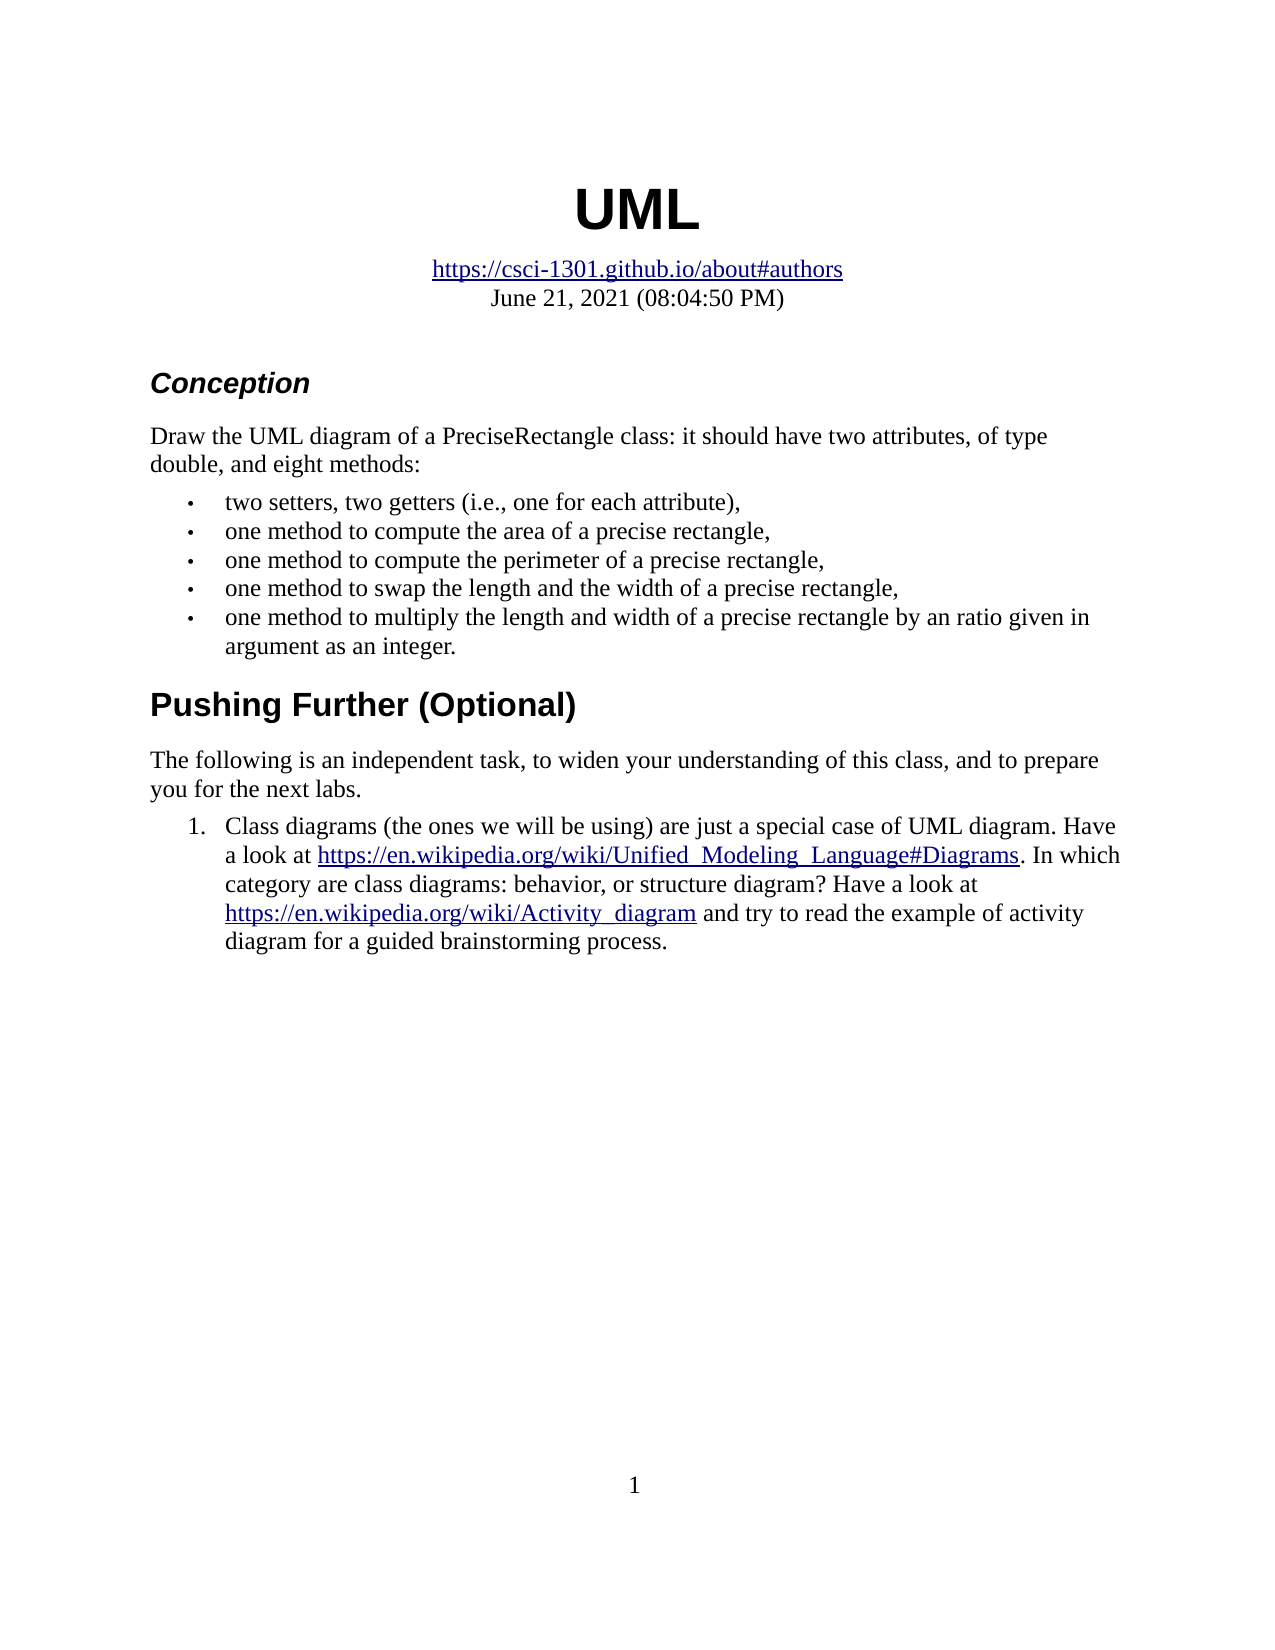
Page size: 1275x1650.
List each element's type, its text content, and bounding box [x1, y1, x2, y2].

list Class diagrams (the ones we will be using) are just a special case of UML diagram. Have a look at https://en.wikipedia.org/wiki/Unified_Modeling_Language#Diagrams. In which category are class diagrams: behavior, or structure diagram? Have a look at https://en.wikipedia.org/wiki/Activity_diagram and try to read the example of activity diagram for a guided brainstorming process. [187, 811, 1125, 955]
list one method to compute the area of a precise rectangle, [187, 516, 1125, 545]
list two setters, two getters (i.e., one for each attribute), [187, 487, 1125, 516]
text https://csci-1301.github.io/about#authors [150, 254, 1125, 283]
title UML [150, 175, 1125, 242]
text June 21, 2021 (08:04:50 PM) [150, 283, 1125, 312]
list one method to swap the length and the width of a precise rectangle, [187, 573, 1125, 602]
list one method to multiply the length and width of a precise rectangle by an ratio given in argument as an integer. [187, 602, 1125, 660]
list one method to compute the perimeter of a precise rectangle, [187, 545, 1125, 573]
subtitle Conception [150, 366, 1125, 399]
subtitle Pushing Further (Optional) [150, 685, 1125, 723]
text Draw the UML diagram of a PreciseRectangle class: it should have two attributes, of type double, and eight methods: [150, 421, 1125, 478]
text The following is an independent task, to widen your understanding of this class, and to prepare you for the next labs. [150, 745, 1125, 802]
